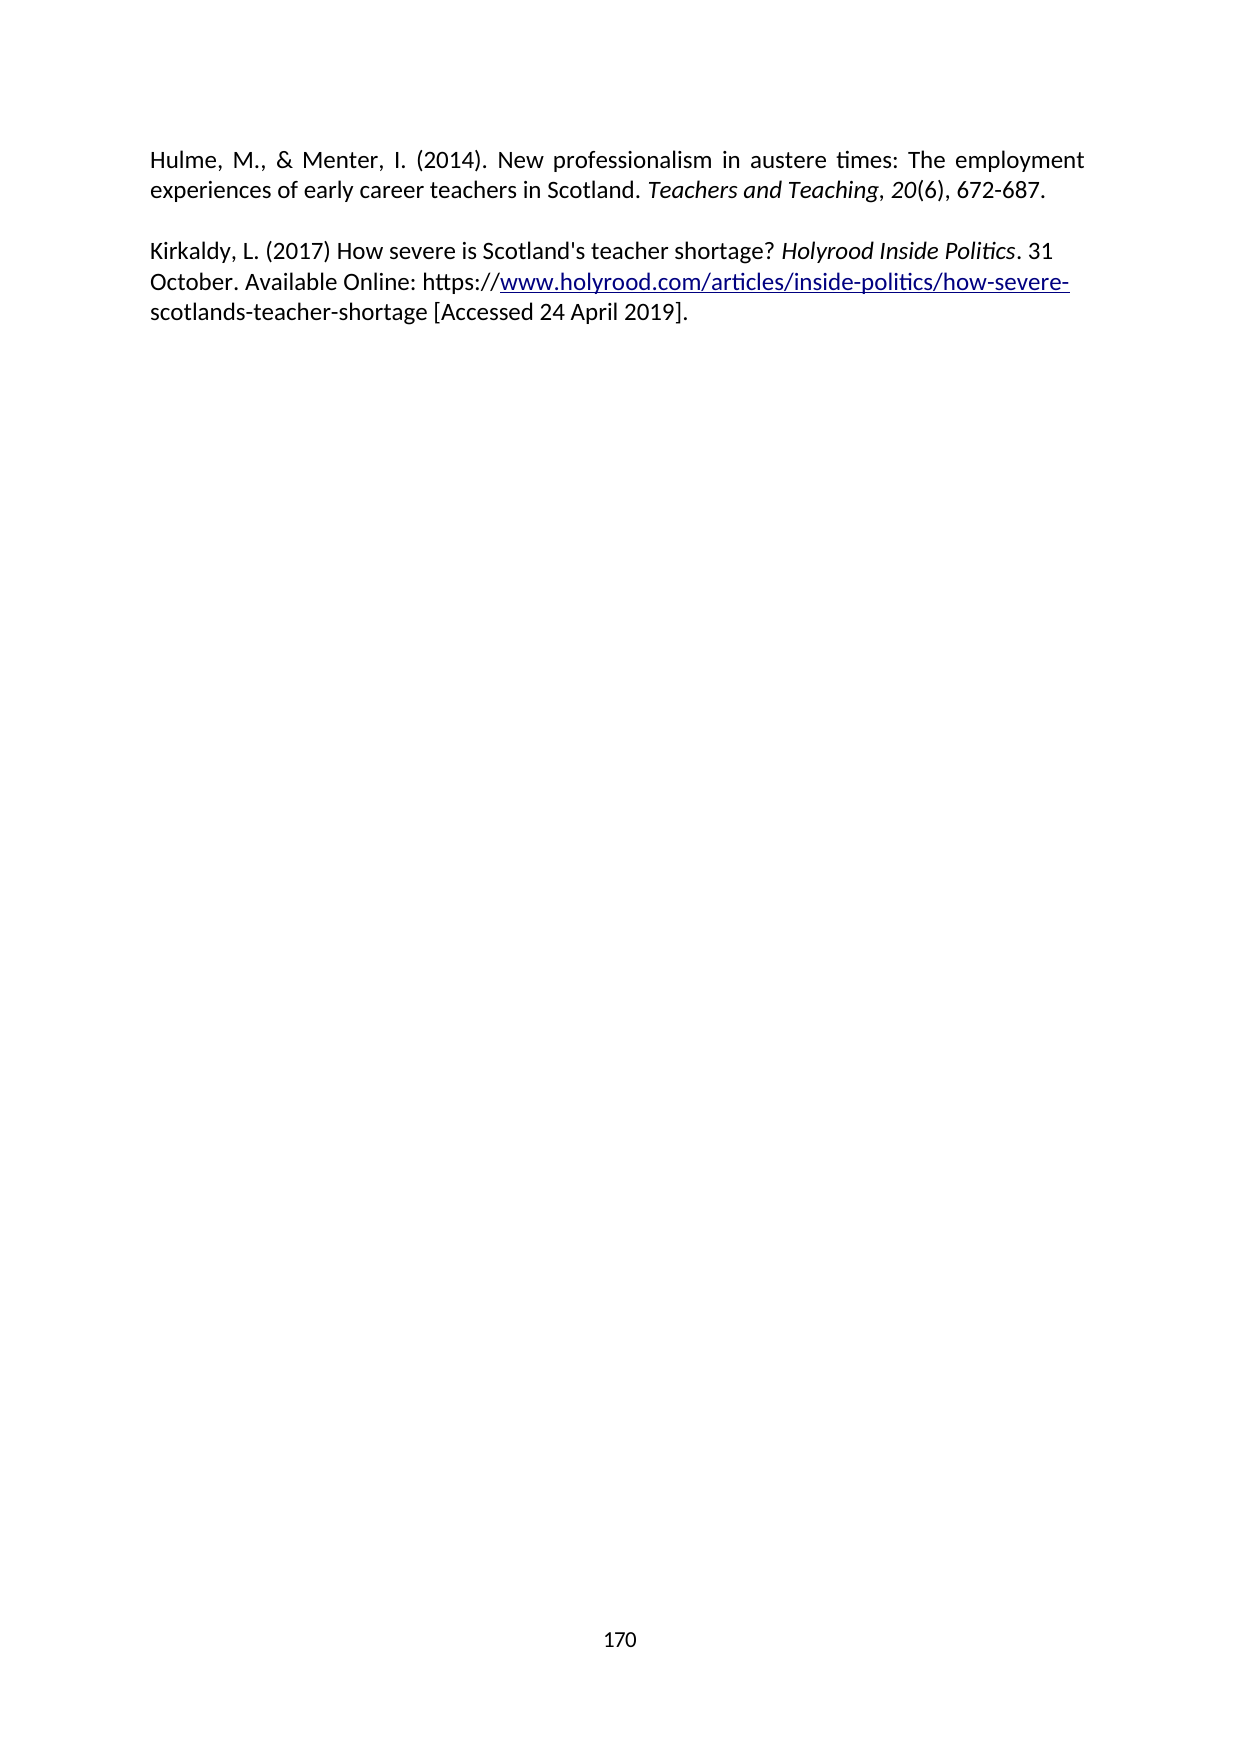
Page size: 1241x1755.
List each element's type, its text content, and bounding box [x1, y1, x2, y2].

text Kirkaldy, L. (2017) How severe is Scotland's teacher shortage? Holyrood Inside Politics. 31 October. Available Online: https://www.holyrood.com/articles/inside-politics/how-severe- scotlands-teacher-shortage [Accessed 24 April 2019]. [150, 235, 1072, 327]
text Hulme, M., & Menter, I. (2014). New professionalism in austere times: The employment experiences of early career teachers in Scotland. Teachers and Teaching, 20(6), 672-687. [150, 144, 1103, 205]
